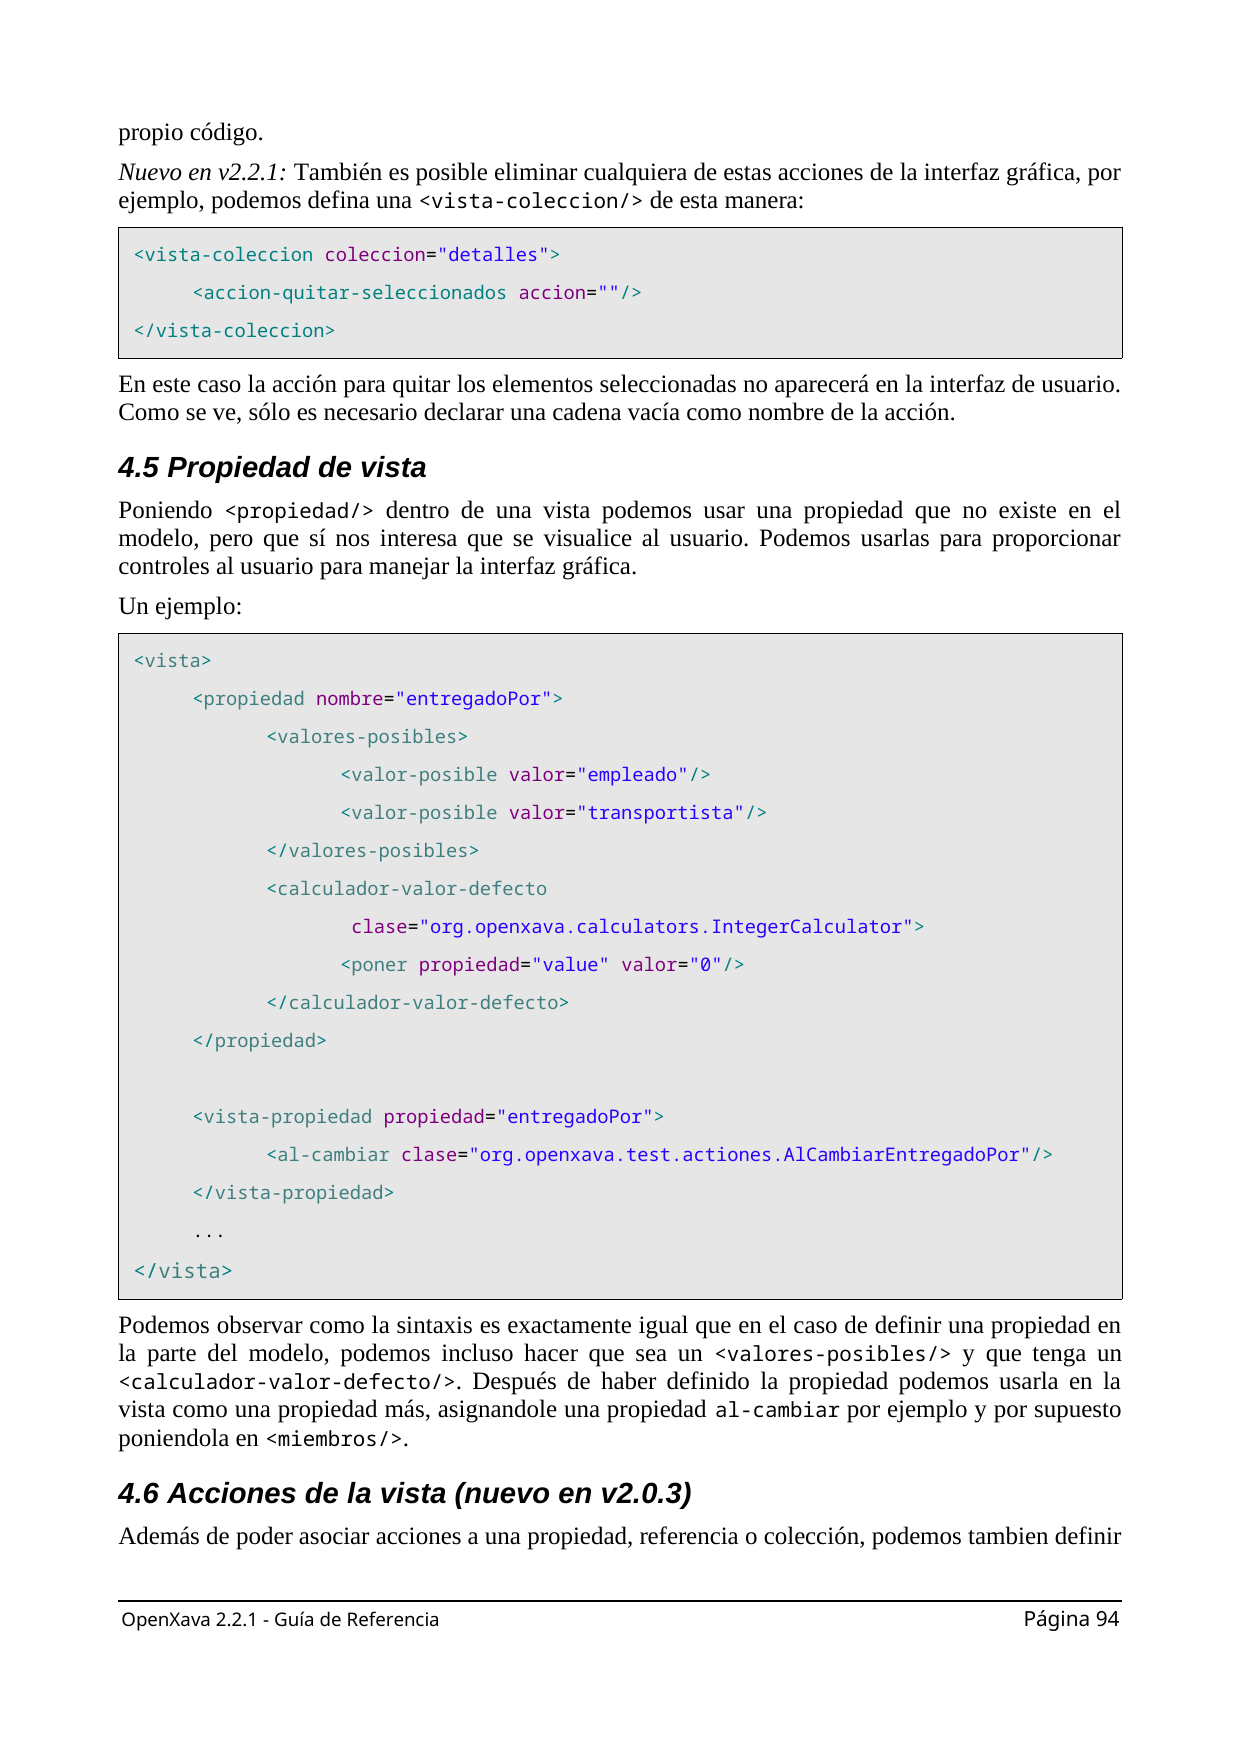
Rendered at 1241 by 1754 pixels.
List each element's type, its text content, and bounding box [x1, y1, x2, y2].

text <calculador-valor-defecto [119, 861, 1122, 899]
text En este caso la acción para quitar los elementos seleccionadas no aparecerá en la interfaz de usuario. Como se ve, sólo es necesario declarar una cadena vacía como nombre de la acción. [118, 371, 1122, 426]
text Además de poder asociar acciones a una propiedad, referencia o colección, podemos tambien definir [118, 1522, 1122, 1550]
text clase="org.openxava.calculators.IntegerCalculator"> [119, 899, 1122, 937]
text <accion-quitar-seleccionados accion=""/> [119, 265, 1122, 303]
text <valor-posible valor="empleado"/> [119, 747, 1122, 785]
text <vista-propiedad propiedad="entregadoPor"> [119, 1089, 1122, 1127]
text <poner propiedad="value" valor="0"/> [119, 937, 1122, 975]
subtitle Acciones de la vista (nuevo en v2.0.3) [118, 1477, 1122, 1510]
text </vista-propiedad> [119, 1165, 1122, 1203]
subtitle Propiedad de vista [118, 451, 1122, 484]
text Podemos observar como la sintaxis es exactamente igual que en el caso de definir una propiedad en la parte del modelo, podemos incluso hacer que sea un <valores-posibles/> y que tenga un <calculador-valor-defecto/>. Después de haber definido la propiedad podemos usarla en la vista como una propiedad más, asignandole una propiedad al-cambiar por ejemplo y por supuesto poniendola en <miembros/>. [118, 1311, 1122, 1452]
text <propiedad nombre="entregadoPor"> [119, 671, 1122, 709]
text </propiedad> [119, 1013, 1122, 1051]
text <valores-posibles> [119, 709, 1122, 747]
text <vista-coleccion coleccion="detalles"> [119, 228, 1122, 265]
text </vista-coleccion> [119, 303, 1122, 358]
text Poniendo <propiedad/> dentro de una vista podemos usar una propiedad que no existe en el modelo, pero que sí nos interesa que se visualice al usuario. Podemos usarlas para proporcionar controles al usuario para manejar la interfaz gráfica. [118, 496, 1122, 580]
text <al-cambiar clase="org.openxava.test.actiones.AlCambiarEntregadoPor"/> [119, 1127, 1122, 1165]
text </vista> [119, 1241, 1122, 1299]
text Nuevo en v2.2.1: También es posible eliminar cualquiera de estas acciones de la interfaz gráfica, por ejemplo, podemos defina una <vista-coleccion/> de esta manera: [118, 158, 1122, 214]
text </valores-posibles> [119, 823, 1122, 861]
text <vista> [119, 634, 1122, 671]
text ... [119, 1203, 1122, 1241]
text </calculador-valor-defecto> [119, 975, 1122, 1013]
text propio código. [118, 118, 1122, 146]
text <valor-posible valor="transportista"/> [119, 785, 1122, 823]
text Un ejemplo: [118, 592, 1122, 620]
